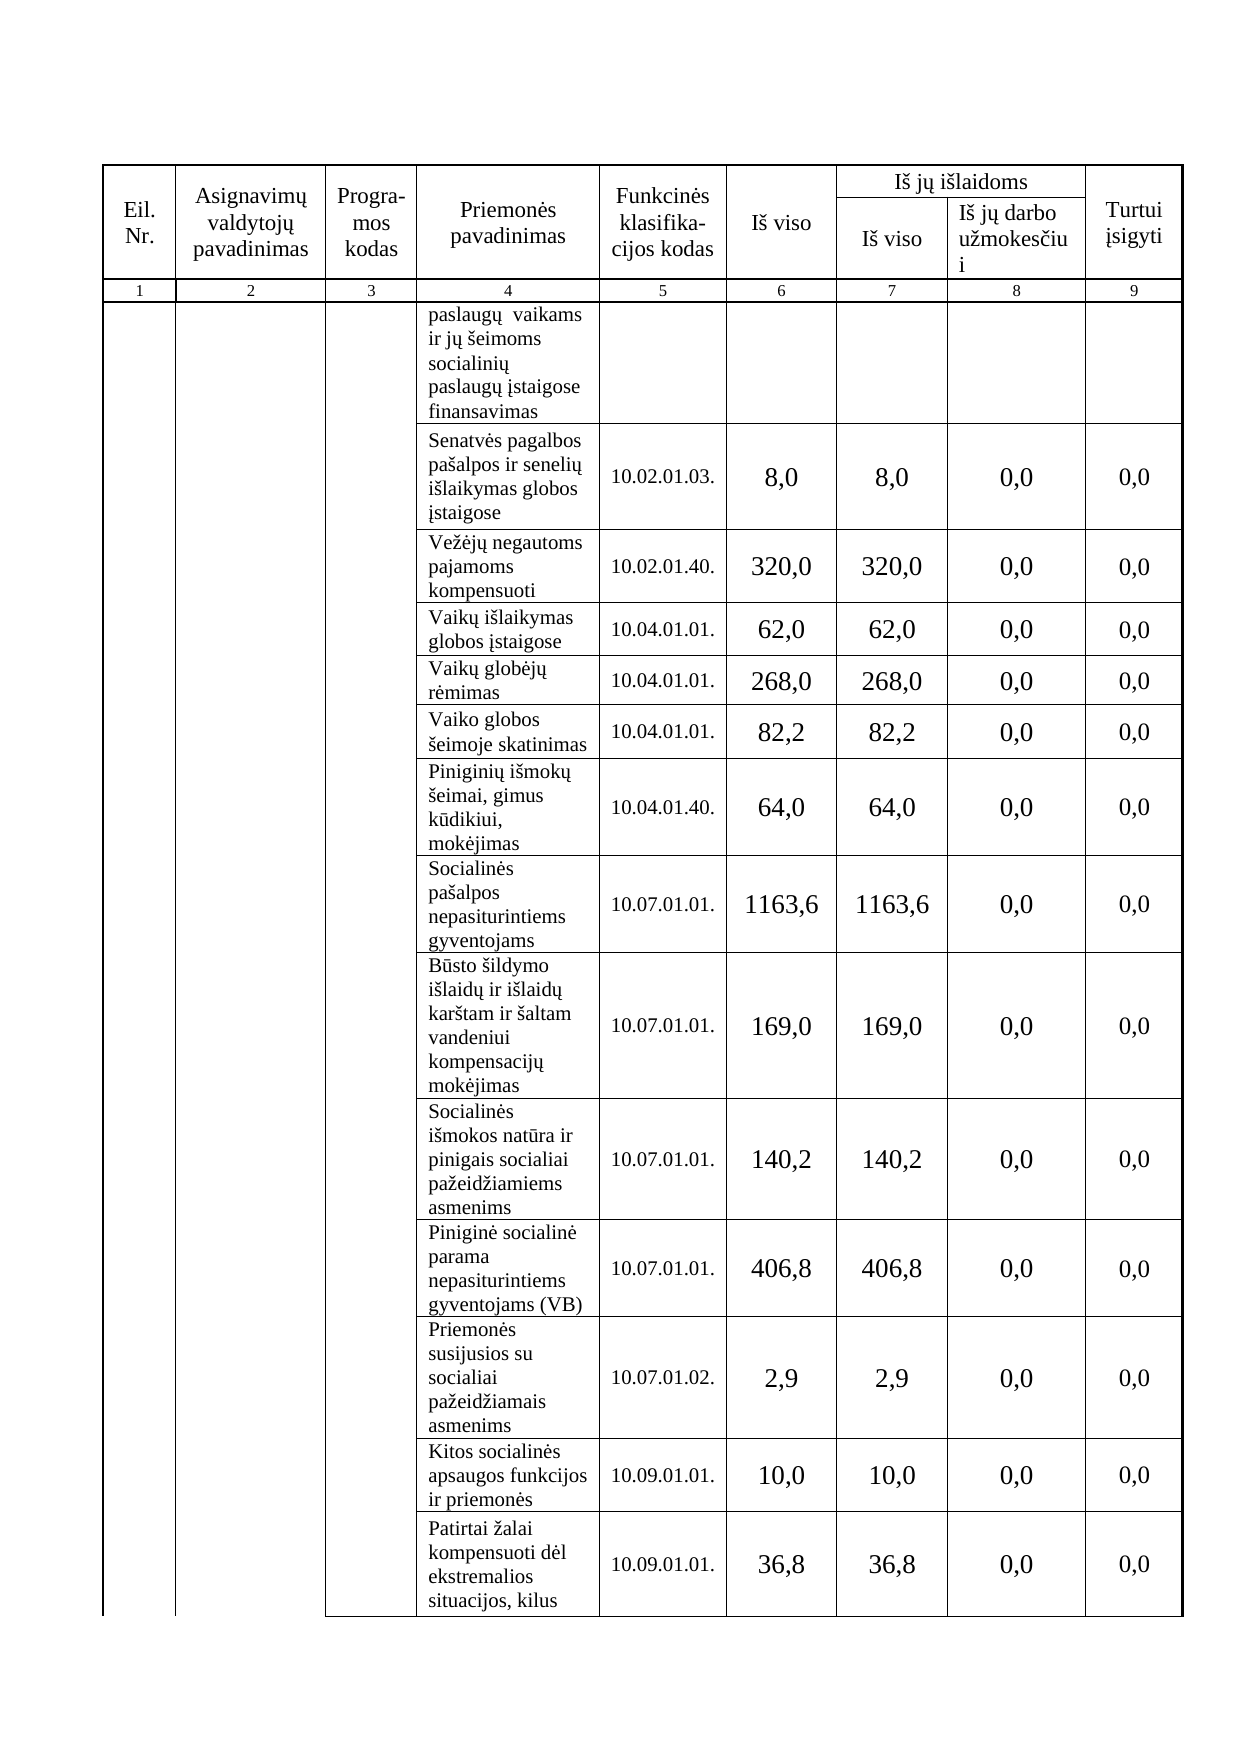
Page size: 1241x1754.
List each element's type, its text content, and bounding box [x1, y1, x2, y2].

table_cell 140,2 [837, 1099, 947, 1219]
table_cell 82,2 [837, 705, 947, 757]
table_cell Priemonės susijusios su socialiai pažeidžiamais asmenims [417, 1317, 599, 1437]
table_cell 10.04.01.01. [600, 705, 726, 757]
table_cell Būsto šildymo išlaidų ir išlaidų karštam ir šaltam vandeniui kompensacijų mokėjimas [417, 953, 599, 1097]
table_cell 0,0 [948, 1512, 1085, 1616]
table_cell Vaikų išlaikymas globos įstaigose [417, 603, 599, 655]
table_cell [326, 303, 416, 1616]
table_cell 1163,6 [727, 856, 836, 952]
table_cell 1163,6 [837, 856, 947, 952]
table_header Turtui įsigyti [1086, 166, 1181, 278]
table_cell [948, 303, 1085, 423]
table_cell 406,8 [727, 1220, 836, 1316]
table_cell Kitos socialinės apsaugos funkcijos ir priemonės [417, 1439, 599, 1511]
table_cell 10.07.01.01. [600, 856, 726, 952]
table_cell 10.09.01.01. [600, 1439, 726, 1511]
table_cell Senatvės pagalbos pašalpos ir senelių išlaikymas globos įstaigose [417, 424, 599, 529]
table_cell 10,0 [837, 1439, 947, 1511]
table_cell 64,0 [837, 759, 947, 855]
table_cell 82,2 [727, 705, 836, 757]
table_cell 10.04.01.01. [600, 656, 726, 704]
table_cell paslaugų vaikams ir jų šeimoms socialinių paslaugų įstaigose finansavimas [417, 303, 599, 423]
table_cell 0,0 [948, 1220, 1085, 1316]
table_cell 0,0 [948, 1439, 1085, 1511]
table_cell Iš viso [837, 198, 947, 278]
table_cell 169,0 [727, 953, 836, 1097]
table_cell 10.04.01.40. [600, 759, 726, 855]
table_cell 0,0 [1086, 705, 1181, 757]
table_cell [176, 303, 325, 1616]
table_cell [837, 303, 947, 423]
table_cell 8,0 [837, 424, 947, 529]
table_cell 36,8 [727, 1512, 836, 1616]
table_cell 268,0 [727, 656, 836, 704]
table_cell 0,0 [1086, 1099, 1181, 1219]
table_cell Piniginė socialinė parama nepasiturintiems gyventojams (VB) [417, 1220, 599, 1316]
table_cell 10.02.01.40. [600, 530, 726, 602]
table_cell 140,2 [727, 1099, 836, 1219]
table_cell 2,9 [727, 1317, 836, 1437]
table_cell 10.04.01.01. [600, 603, 726, 655]
table_cell 8,0 [727, 424, 836, 529]
table_cell 6 [727, 280, 836, 301]
table_cell Piniginių išmokų šeimai, gimus kūdikiui, mokėjimas [417, 759, 599, 855]
table_cell 0,0 [1086, 1220, 1181, 1316]
table_cell 0,0 [1086, 1512, 1181, 1616]
table_cell 0,0 [1086, 953, 1181, 1097]
table_cell 0,0 [1086, 759, 1181, 855]
table_cell 10.07.01.01. [600, 1099, 726, 1219]
table_cell 2,9 [837, 1317, 947, 1437]
table_cell 0,0 [948, 759, 1085, 855]
table_cell 0,0 [1086, 530, 1181, 602]
table_cell 0,0 [948, 603, 1085, 655]
table_header Eil. Nr. [104, 166, 175, 278]
table_cell [1086, 303, 1181, 423]
table_cell Vaiko globos šeimoje skatinimas [417, 705, 599, 757]
table_cell 8 [948, 280, 1085, 301]
table_cell 2 [177, 280, 325, 301]
table_cell 10.07.01.01. [600, 1220, 726, 1316]
table_cell 0,0 [1086, 656, 1181, 704]
table_cell 0,0 [948, 530, 1085, 602]
table_header Funkcinės klasifika-cijos kodas [600, 166, 726, 278]
table_cell Iš jų darbo užmokesčiui [948, 198, 1085, 278]
table_cell 268,0 [837, 656, 947, 704]
table_cell 9 [1086, 280, 1181, 301]
table_header Iš jų išlaidoms [837, 166, 1085, 197]
table_cell 0,0 [948, 705, 1085, 757]
table_cell 0,0 [1086, 424, 1181, 529]
table_cell 406,8 [837, 1220, 947, 1316]
table_header Iš viso [727, 166, 836, 278]
table_cell 10.07.01.01. [600, 953, 726, 1097]
table_cell Patirtai žalai kompensuoti dėl ekstremalios situacijos, kilus [417, 1512, 599, 1616]
table_cell 62,0 [837, 603, 947, 655]
table_cell 7 [837, 280, 947, 301]
table_cell 10,0 [727, 1439, 836, 1511]
table_cell 0,0 [948, 953, 1085, 1097]
table_cell 36,8 [837, 1512, 947, 1616]
table_cell 0,0 [948, 1317, 1085, 1437]
table_cell 10.07.01.02. [600, 1317, 726, 1437]
table_cell 10.09.01.01. [600, 1512, 726, 1616]
table_cell [727, 303, 836, 423]
table_cell Vaikų globėjų rėmimas [417, 656, 599, 704]
table_cell Vežėjų negautoms pajamoms kompensuoti [417, 530, 599, 602]
table_cell Socialinės išmokos natūra ir pinigais socialiai pažeidžiamiems asmenims [417, 1099, 599, 1219]
table_cell [104, 303, 175, 1616]
table_cell [600, 303, 726, 423]
table_cell 10.02.01.03. [600, 424, 726, 529]
table_cell 169,0 [837, 953, 947, 1097]
table_cell 0,0 [1086, 603, 1181, 655]
table_cell 0,0 [1086, 856, 1181, 952]
table_cell Socialinės pašalpos nepasiturintiems gyventojams [417, 856, 599, 952]
table_cell 0,0 [948, 424, 1085, 529]
table_header Progra-mos kodas [326, 166, 416, 278]
table_cell 5 [600, 280, 726, 301]
table_cell 0,0 [948, 856, 1085, 952]
table_header Priemonės pavadinimas [417, 166, 599, 278]
table_cell 1 [104, 280, 175, 301]
table_cell 64,0 [727, 759, 836, 855]
table_cell 0,0 [948, 1099, 1085, 1219]
table_cell 62,0 [727, 603, 836, 655]
table_header Asignavimų valdytojų pavadinimas [176, 166, 325, 278]
table_cell 0,0 [1086, 1317, 1181, 1437]
table_cell 4 [417, 280, 599, 301]
table_cell 3 [326, 280, 416, 301]
table_cell 320,0 [727, 530, 836, 602]
table_cell 320,0 [837, 530, 947, 602]
table_cell 0,0 [948, 656, 1085, 704]
table_cell 0,0 [1086, 1439, 1181, 1511]
